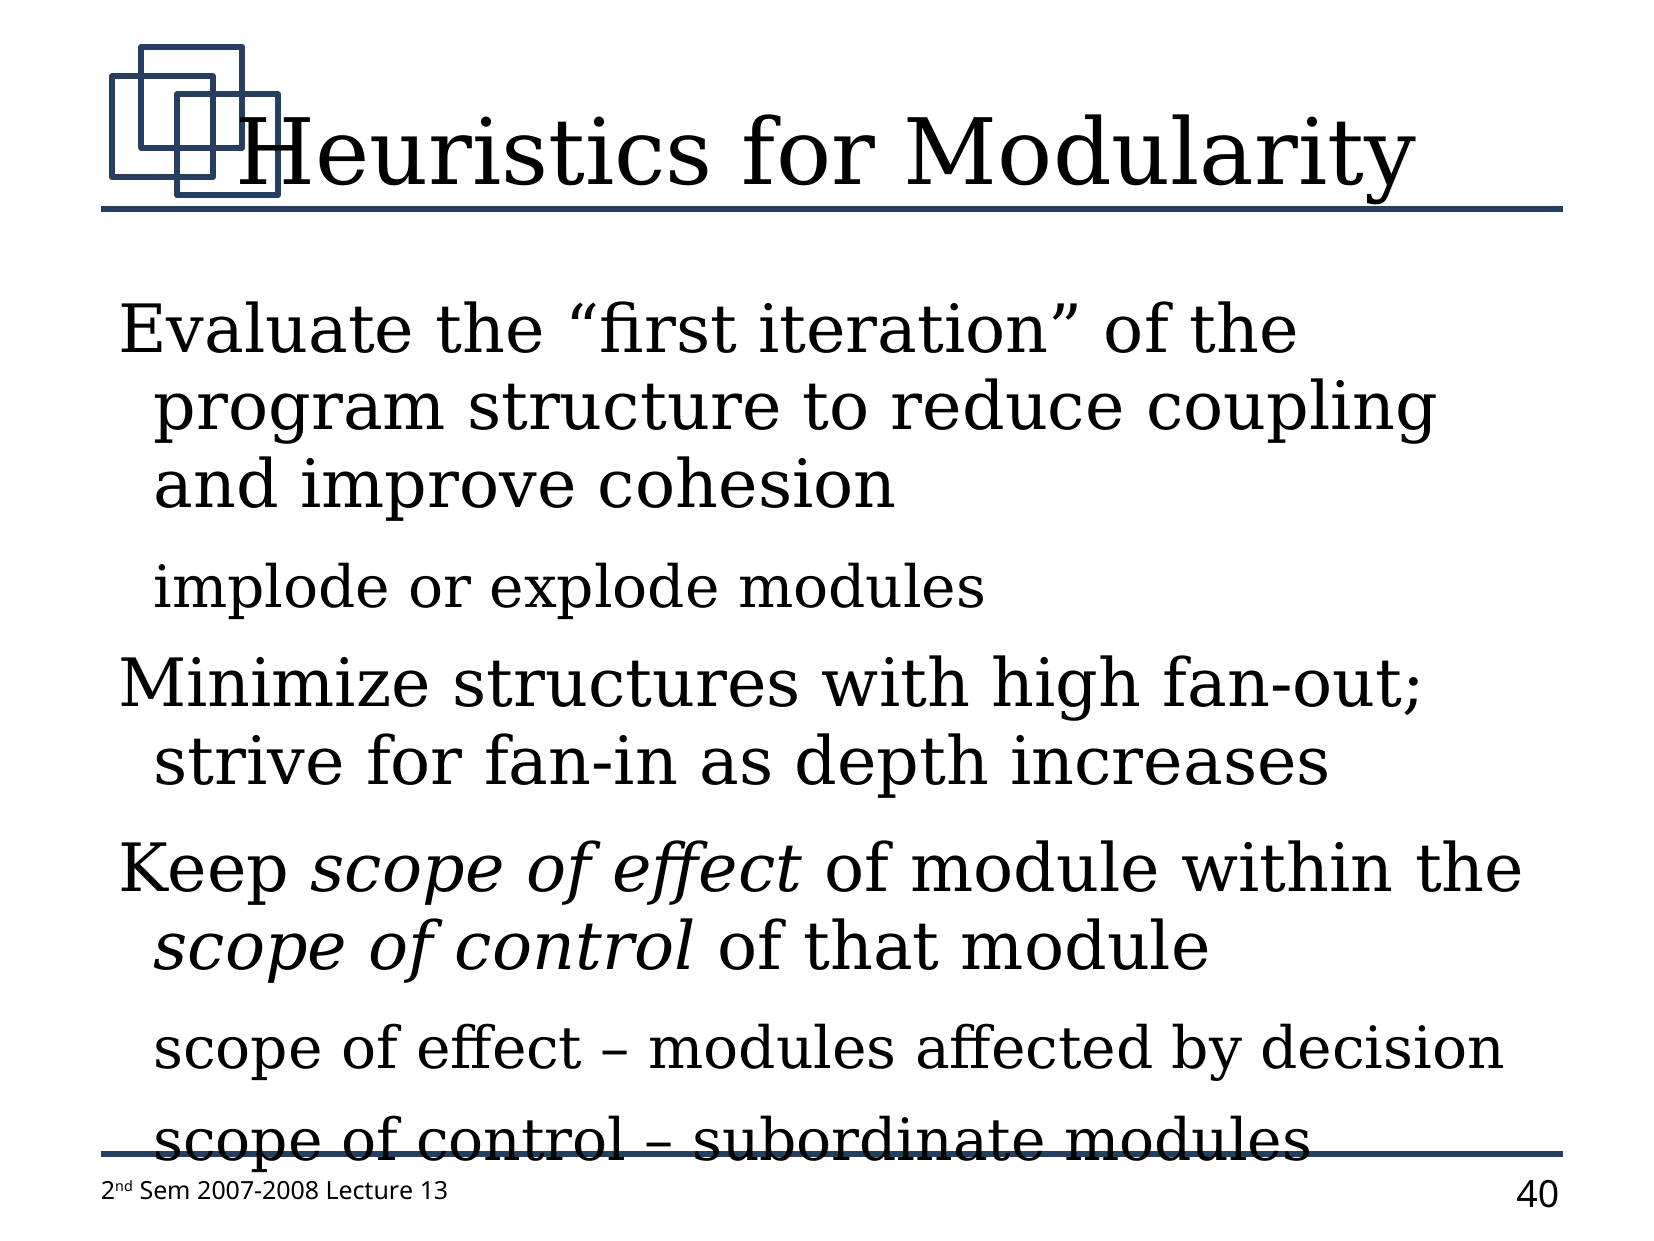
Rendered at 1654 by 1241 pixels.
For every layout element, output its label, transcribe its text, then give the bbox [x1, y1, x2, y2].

title Heuristics for Modularity [82, 49, 1571, 257]
list Evaluate the “first iteration” of the program structure to reduce coupling and improve cohesion implode or explode modules Minimize structures with high fan-out; strive for fan-in as depth increases Keep scope of effect of module within the scope of control of that module scope of effect – modules affected by decision scope of control – subordinate modules [82, 290, 1571, 1174]
